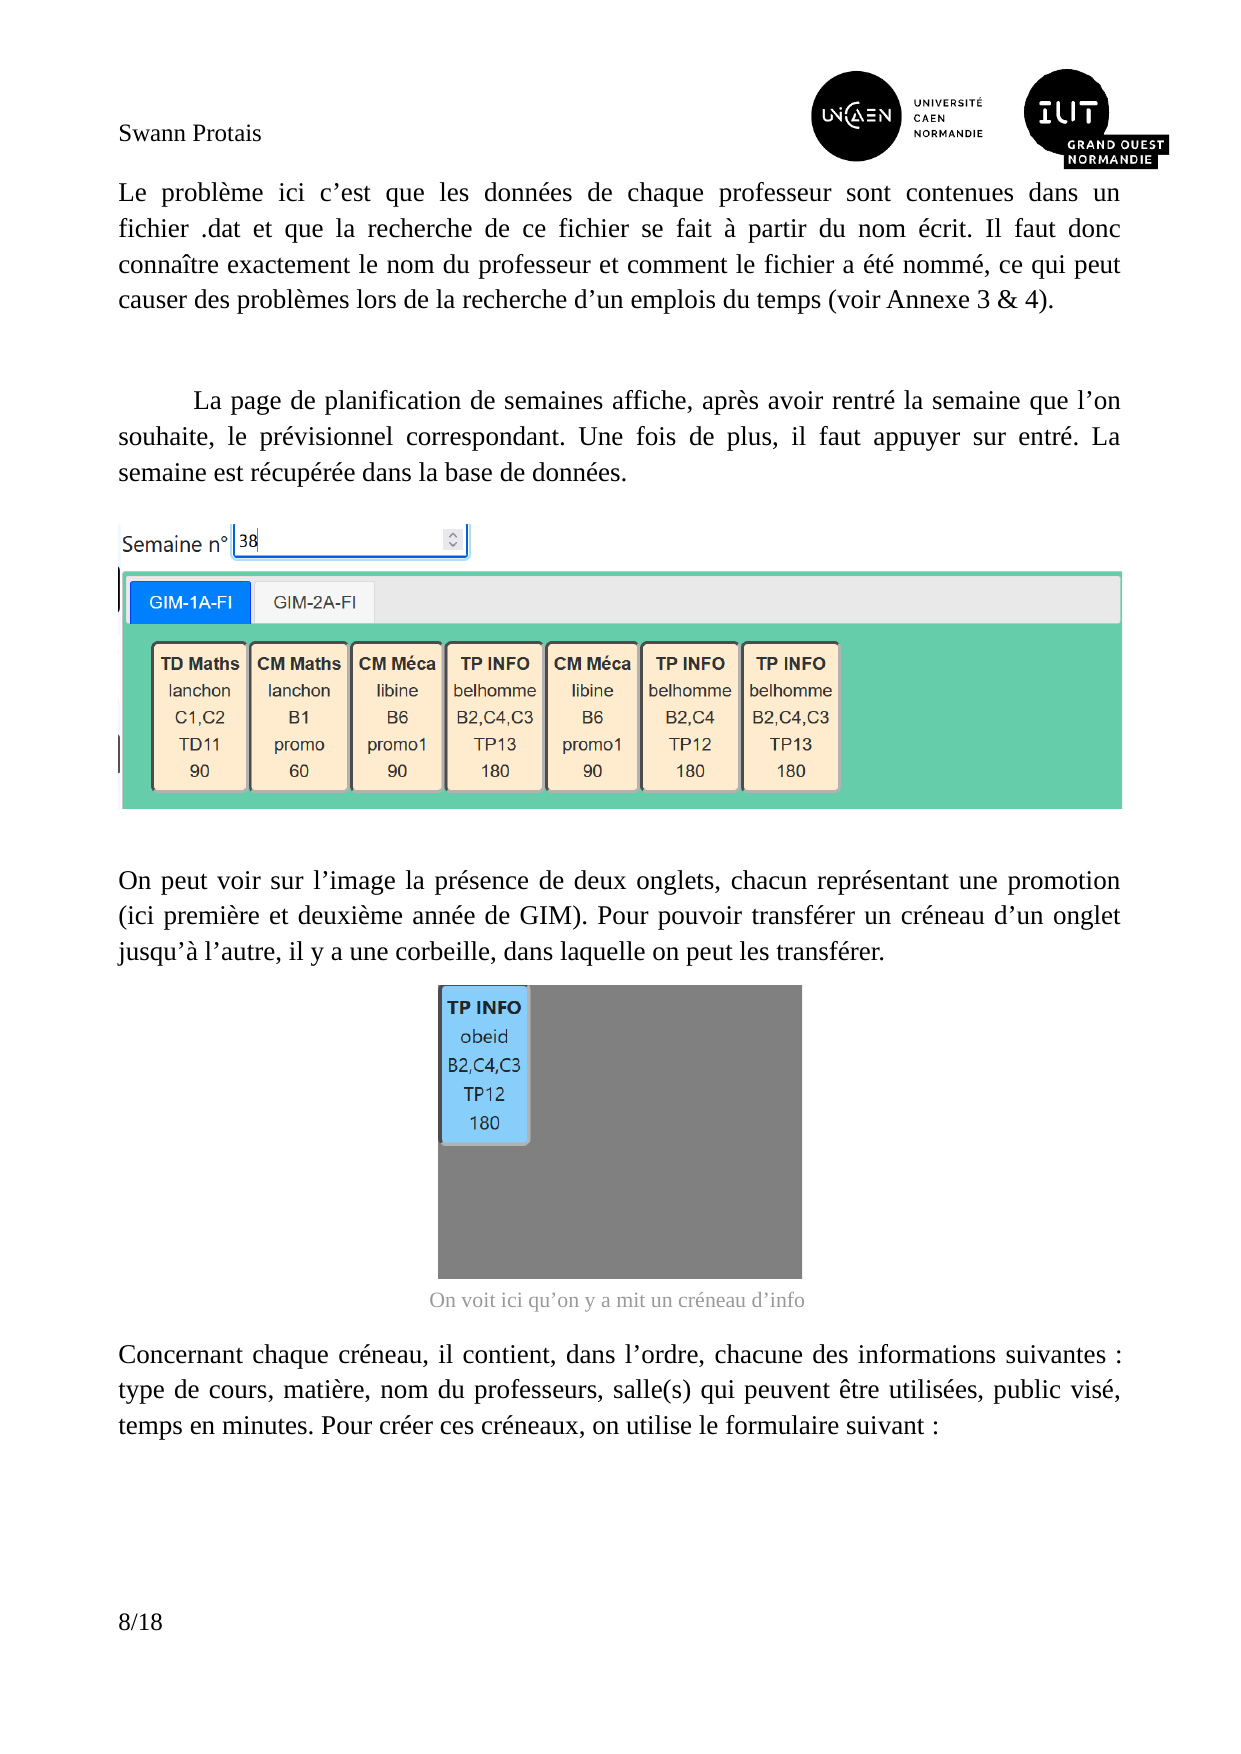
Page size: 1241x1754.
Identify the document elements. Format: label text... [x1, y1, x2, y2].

picture [800, 58, 993, 174]
text On peut voir sur l’image la présence de deux onglets, chacun représentant une promotion (ici première et deuxième année de GIM). Pour pouvoir transférer un créneau d’un onglet jusqu’à l’autre, il y a une corbeille, dans laquelle on peut les transférer. [118, 864, 1122, 966]
picture [438, 985, 803, 1279]
text Le problème ici c’est que les données de chaque professeur sont contenues dans un fichier .dat et que la recherche de ce fichier se fait à partir du nom écrit. Il faut donc connaître exactement le nom du professeur et comment le fichier a été nommé, ce qui peut causer des problèmes lors de la recherche d’un emplois du temps (voir Annexe 3 & 4). [118, 176, 1122, 315]
text Concernant chaque créneau, il contient, dans l’ordre, chacune des informations suivantes : type de cours, matière, nom du professeurs, salle(s) qui peuvent être utilisées, public visé, temps en minutes. Pour créer ces créneaux, on utilise le formulaire suivant : [118, 1338, 1122, 1440]
picture [118, 524, 1123, 809]
picture [1001, 67, 1194, 175]
text La page de planification de semaines affiche, après avoir rentré la semaine que l’on souhaite, le prévisionnel correspondant. Une fois de plus, il faut appuyer sur entré. La semaine est récupérée dans la base de données. [118, 384, 1122, 487]
